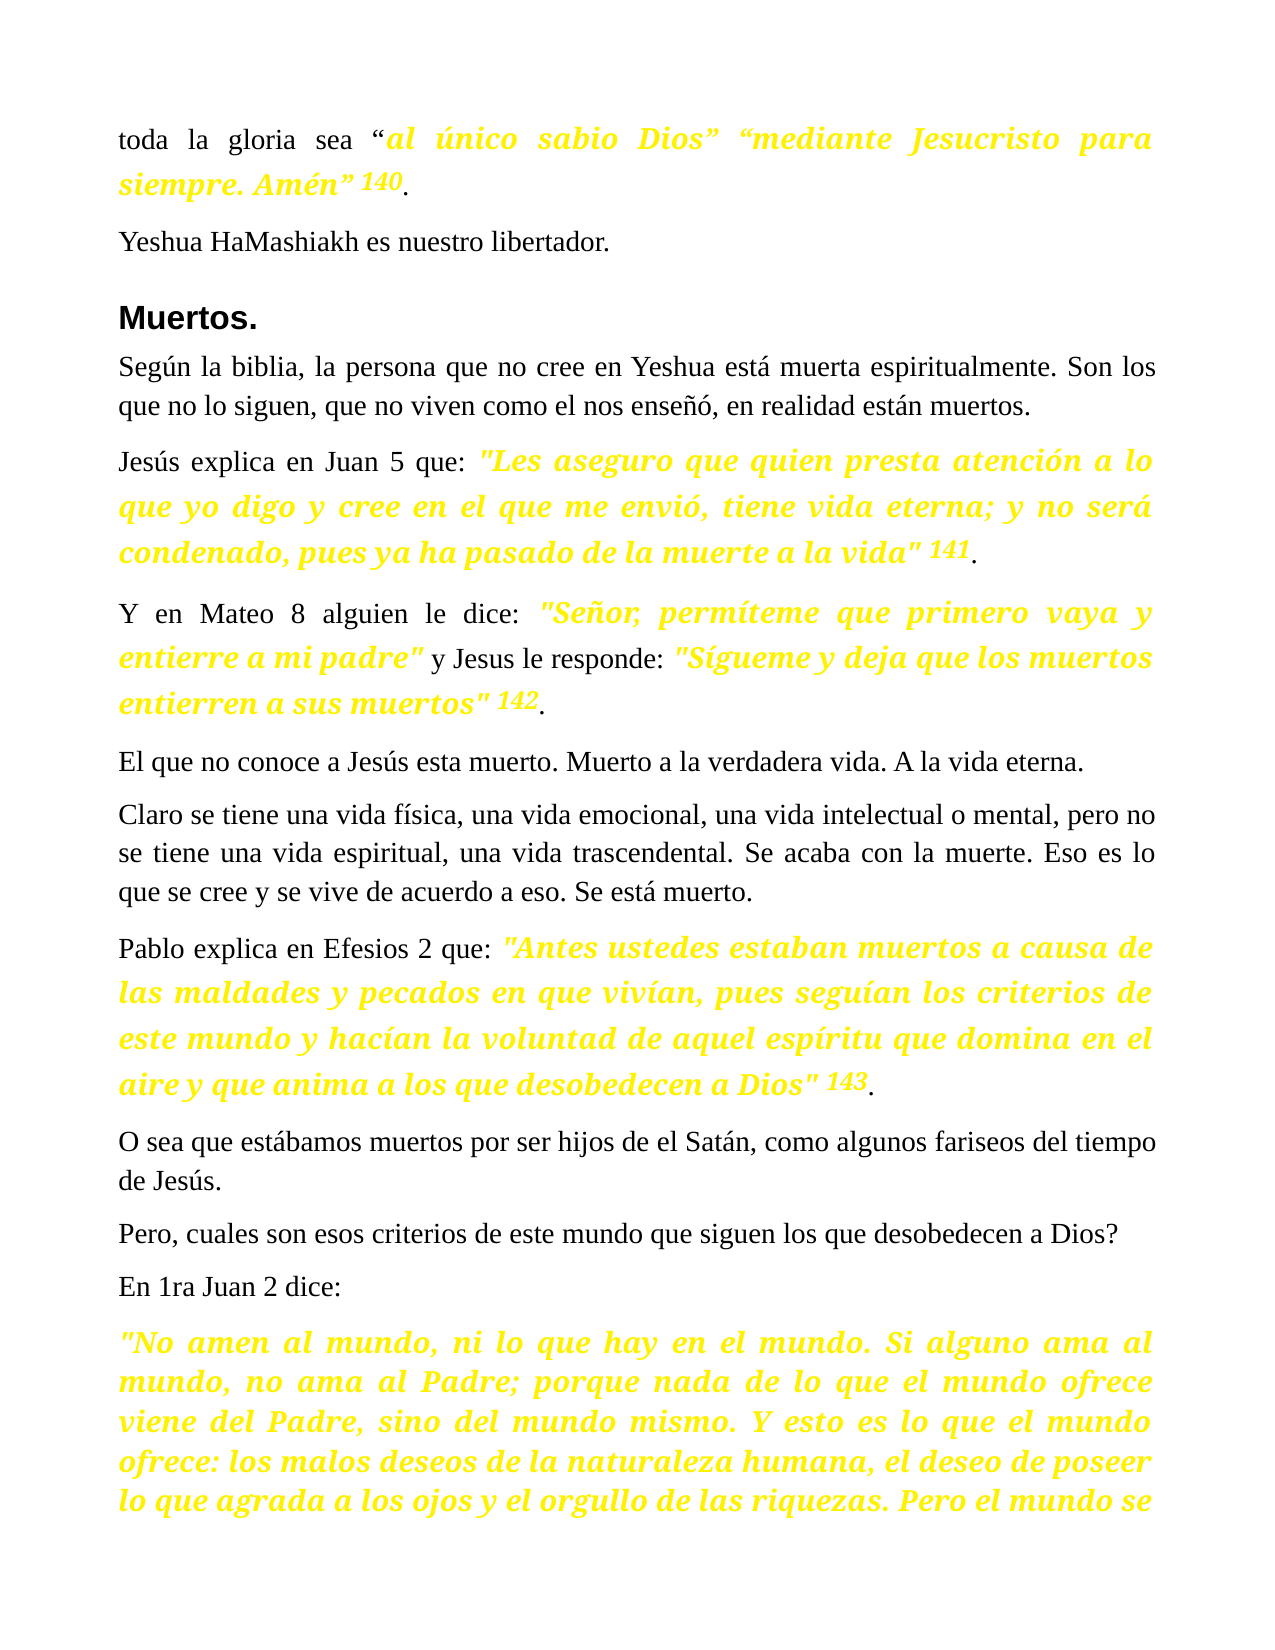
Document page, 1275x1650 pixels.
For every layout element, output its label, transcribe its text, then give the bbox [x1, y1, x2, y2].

subtitle Muertos. [118, 298, 1157, 337]
text Y en Mateo 8 alguien le dice: "Señor, permíteme que primero vaya y entierre a mi padre" y Jesus le responde: "Sígueme y deja que los muertos entierren a sus muertos" . [118, 592, 1157, 723]
text toda la gloria sea “al único sabio Dios” “mediante Jesucristo para siempre. Amén” . [118, 118, 1157, 203]
text Jesús explica en Juan 5 que: "Les aseguro que quien presta atención a lo que yo digo y cree en el que me envió, tiene vida eterna; y no será condenado, pues ya ha pasado de la muerte a la vida" . [118, 441, 1157, 572]
text El que no conoce a Jesús esta muerto. Muerto a la verdadera vida. A la vida eterna. [118, 744, 1157, 777]
text Yeshua HaMashiakh es nuestro libertador. [118, 224, 1157, 257]
text Claro se tiene una vida física, una vida emocional, una vida intelectual o mental, pero no se tiene una vida espiritual, una vida trascendental. Se acaba con la muerte. Eso es lo que se cree y se vive de acuerdo a eso. Se está muerto. [118, 797, 1157, 907]
text Pero, cuales son esos criterios de este mundo que siguen los que desobedecen a Dios? [118, 1216, 1157, 1249]
text O sea que estábamos muertos por ser hijos de el Satán, como algunos fariseos del tiempo de Jesús. [118, 1124, 1157, 1196]
text En 1ra Juan 2 dice: [118, 1269, 1157, 1302]
text Pablo explica en Efesios 2 que: "Antes ustedes estaban muertos a causa de las maldades y pecados en que vivían, pues seguían los criterios de este mundo y hacían la voluntad de aquel espíritu que domina en el aire y que anima a los que desobedecen a Dios" . [118, 927, 1157, 1103]
text Según la biblia, la persona que no cree en Yeshua está muerta espiritualmente. Son los que no lo siguen, que no viven como el nos enseñó, en realidad están muertos. [118, 349, 1157, 421]
text "No amen al mundo, ni lo que hay en el mundo. Si alguno ama al mundo, no ama al Padre; porque nada de lo que el mundo ofrece viene del Padre, sino del mundo mismo. Y esto es lo que el mundo ofrece: los malos deseos de la naturaleza humana, el deseo de poseer lo que agrada a los ojos y el orgullo de las riquezas. Pero el mundo se [118, 1322, 1157, 1520]
